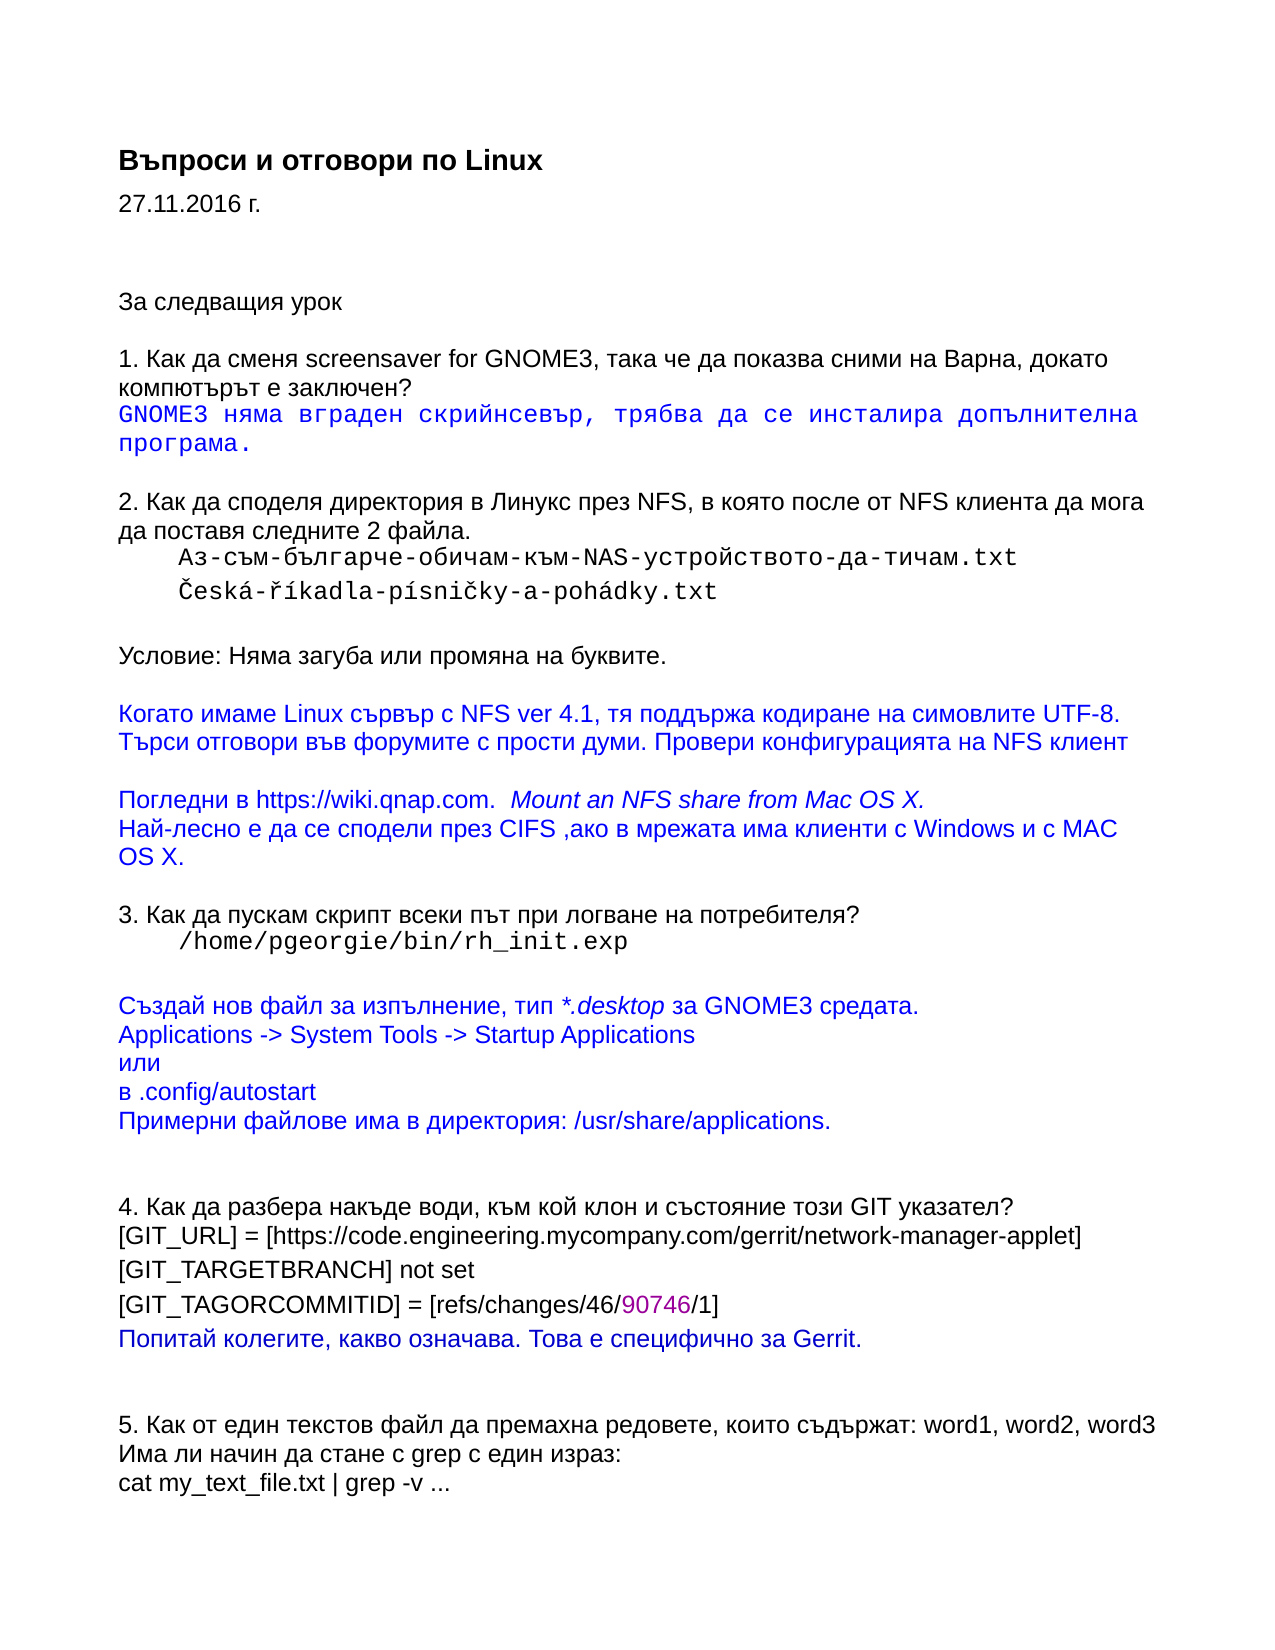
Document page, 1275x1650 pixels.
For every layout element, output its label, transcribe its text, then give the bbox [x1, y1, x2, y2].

text Има ли начин да стане с grep с един израз: [118, 1439, 1157, 1468]
text Примерни файлове има в директория: /usr/share/applications. [118, 1106, 1157, 1134]
text [GIT_TAGORCOMMITID] = [refs/changes/46/90746/1] [118, 1290, 1157, 1318]
text Когато имаме Linux сървър с NFS ver 4.1, тя поддържа кодиране на симовлите UTF-8. [118, 698, 1157, 727]
text [GIT_URL] = [https://code.engineering.mycompany.com/gerrit/network-manager-applet] [118, 1221, 1157, 1249]
text GNOME3 няма вграден скрийнсевър, трябва да се инсталира допълнителна програма. [118, 402, 1157, 458]
text 4. Как да разбера накъде води, към кой клон и състояние този GIT указател? [118, 1192, 1157, 1221]
text 3. Как да пускам скрипт всеки път при логване на потребителя? [118, 900, 1157, 928]
text [GIT_TARGETBRANCH] not set [118, 1255, 1157, 1284]
text 2. Как да споделя директория в Линукс през NFS, в която после от NFS клиента да мога да поставя следните 2 файла. [118, 487, 1157, 545]
text Погледни в https://wiki.qnap.com. Mount an NFS share from Mac OS X. [118, 785, 1157, 813]
text Търси отговори във форумите с прости думи. Провери конфигурацията на NFS клиент [118, 727, 1157, 756]
text или [118, 1048, 1157, 1077]
text Аз-съм-българче-обичам-към-NAS-устройството-да-тичам.txt [118, 545, 1157, 573]
text Най-лесно е да се сподели през CIFS ,ако в мрежата има клиенти с Windows и с MAC OS X. [118, 813, 1157, 871]
text 27.11.2016 г. [118, 189, 1157, 218]
text Попитай колегите, какво означава. Това е специфично за Gerrit. [118, 1324, 1157, 1353]
text Česká-říkadla-písničky-a-pohádky.txt [118, 579, 1157, 607]
text За следващия урок [118, 287, 1157, 316]
text /home/pgeorgie/bin/rh_init.exp [118, 928, 1157, 957]
text Условие: Няма загуба или промяна на буквите. [118, 641, 1157, 670]
text 1. Как да сменя screensaver for GNOME3, така че да показва сними на Варна, докато компютърът е заключен? [118, 344, 1157, 402]
text в .config/autostart [118, 1077, 1157, 1106]
text Създай нов файл за изпълнение, тип *.desktop за GNOME3 средата. [118, 991, 1157, 1019]
text cat my_text_file.txt | grep -v ... [118, 1468, 1157, 1497]
text Applications -> System Tools -> Startup Applications [118, 1019, 1157, 1048]
subtitle Въпроси и отговори по Linux [118, 143, 1157, 177]
text 5. Как от един текстов файл да премахна редовете, които съдържат: word1, word2, word3 [118, 1411, 1157, 1439]
